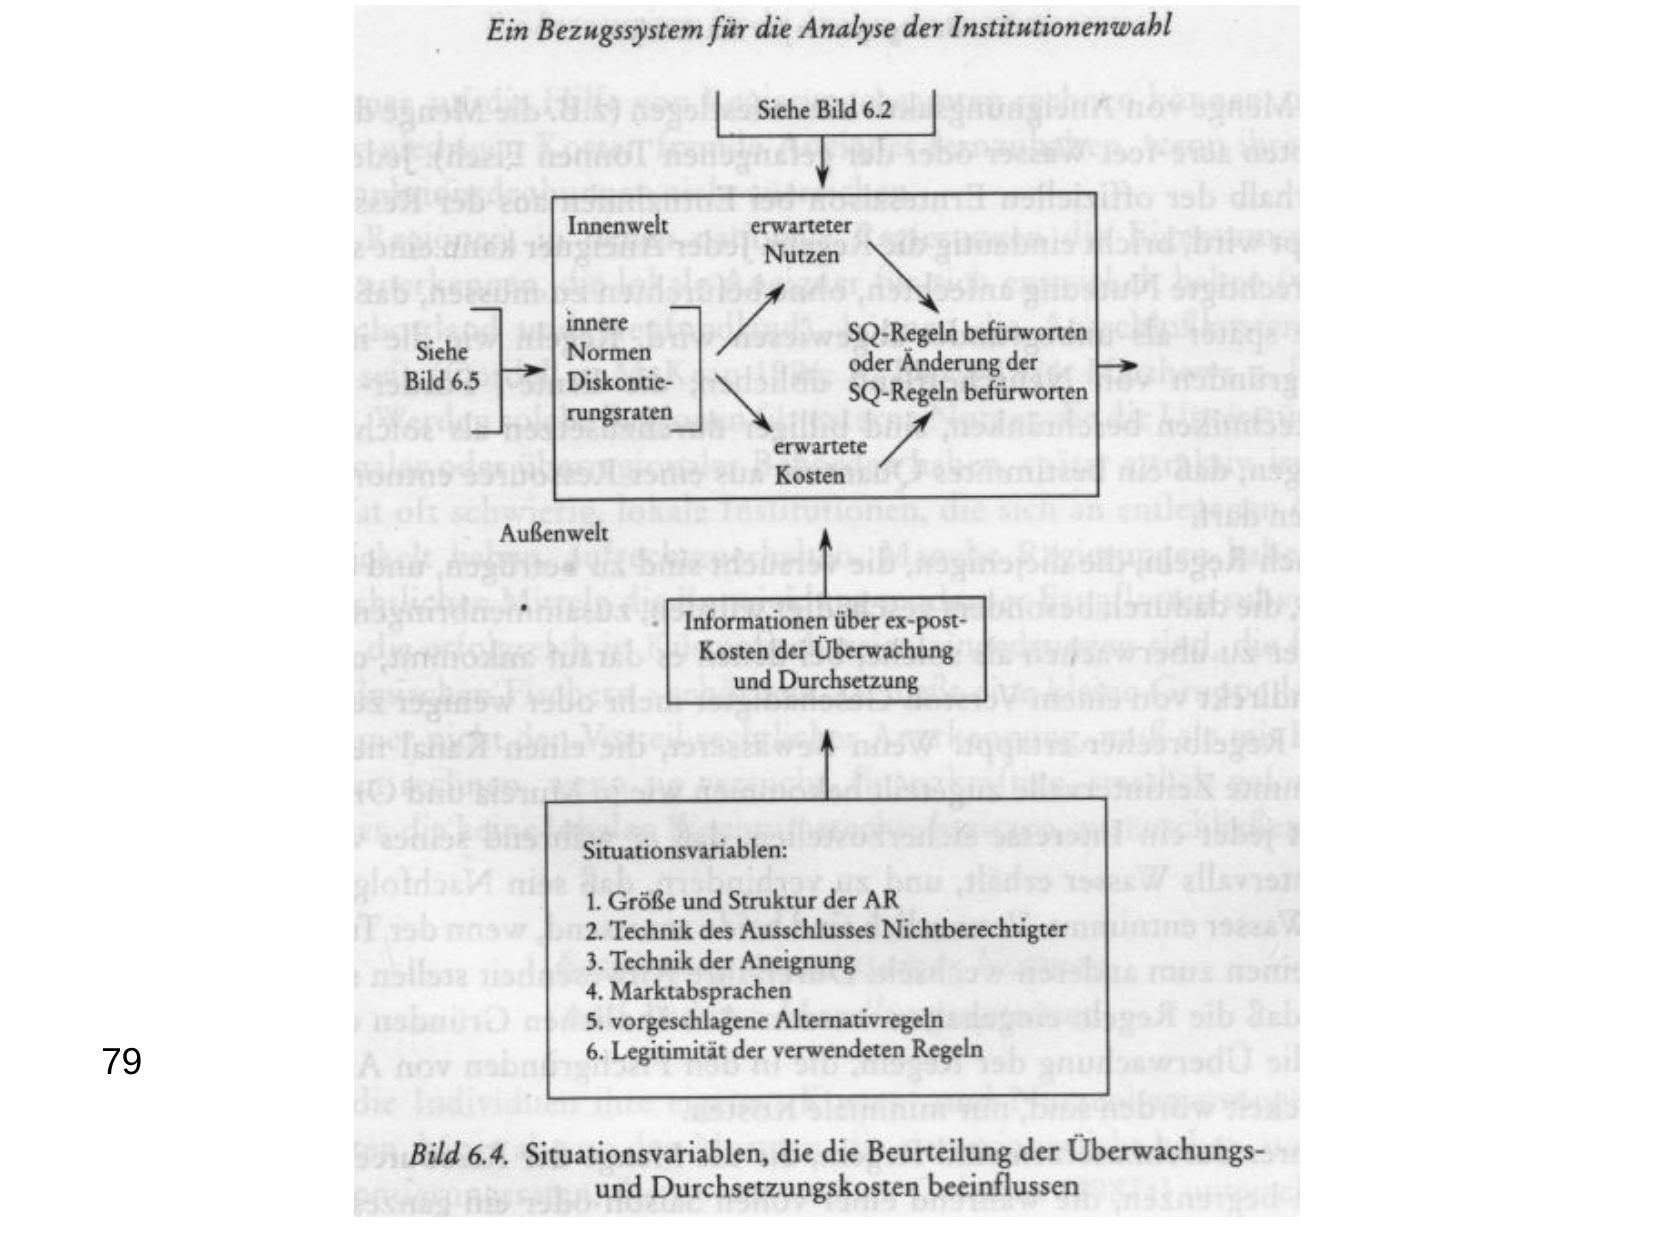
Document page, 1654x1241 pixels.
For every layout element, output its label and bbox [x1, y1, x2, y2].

picture [354, 5, 1300, 1217]
text_box [86, 1033, 304, 1104]
